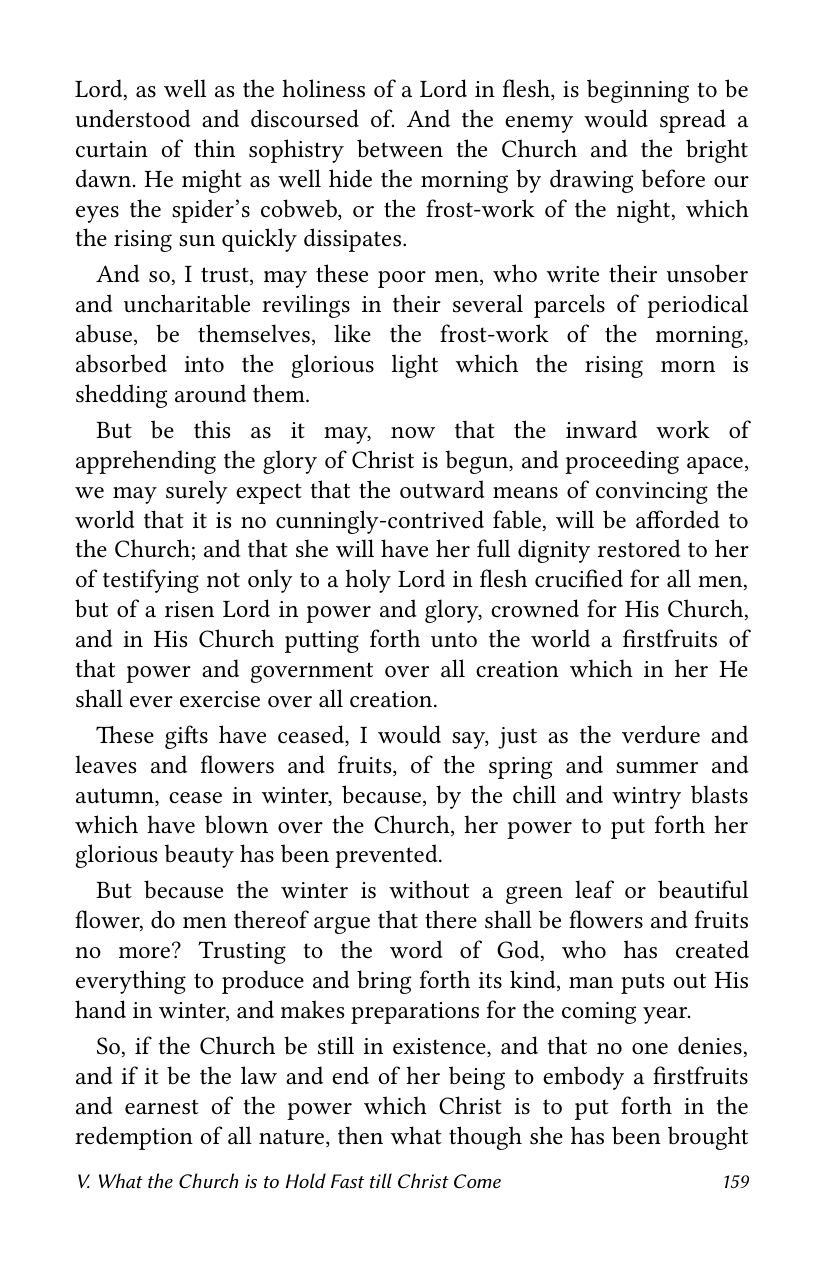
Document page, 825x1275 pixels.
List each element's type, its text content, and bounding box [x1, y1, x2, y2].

text But because the winter is without a green leaf or beautiful flower, do men thereof argue that there shall be flowers and fruits no more? Trusting to the word of God, who has created everything to produce and bring forth its kind, man puts out His hand in winter, and makes preparations for the coming year. [75, 876, 750, 1024]
text But be this as it may, now that the inward work of apprehending the glory of Christ is begun, and proceeding apace, we may surely expect that the outward means of convincing the world that it is no cunningly-contrived fable, will be afforded to the Church; and that she will have her full dignity restored to her of testifying not only to a holy Lord in flesh crucified for all men, but of a risen Lord in power and glory, crowned for His Church, and in His Church putting forth unto the world a firstfruits of that power and government over all creation which in her He shall ever exercise over all creation. [75, 416, 750, 713]
text So, if the Church be still in existence, and that no one denies, and if it be the law and end of her being to embody a firstfruits and earnest of the power which Christ is to put forth in the redemption of all nature, then what though she has been brought [75, 1032, 750, 1150]
text These gifts have ceased, I would say, just as the verdure and leaves and flowers and fruits, of the spring and summer and autumn, cease in winter, because, by the chill and wintry blasts which have blown over the Church, her power to put forth her glorious beauty has been prevented. [75, 721, 750, 869]
text And so, I trust, may these poor men, who write their unsober and uncharitable revilings in their several parcels of periodical abuse, be themselves, like the frost-work of the morning, absorbed into the glorious light which the rising morn is shedding around them. [75, 260, 750, 408]
text Lord, as well as the holiness of a Lord in flesh, is beginning to be understood and discoursed of. And the enemy would spread a curtain of thin sophistry between the Church and the bright dawn. He might as well hide the morning by drawing before our eyes the spider’s cobweb, or the frost-work of the night, which the rising sun quickly dissipates. [75, 75, 750, 253]
